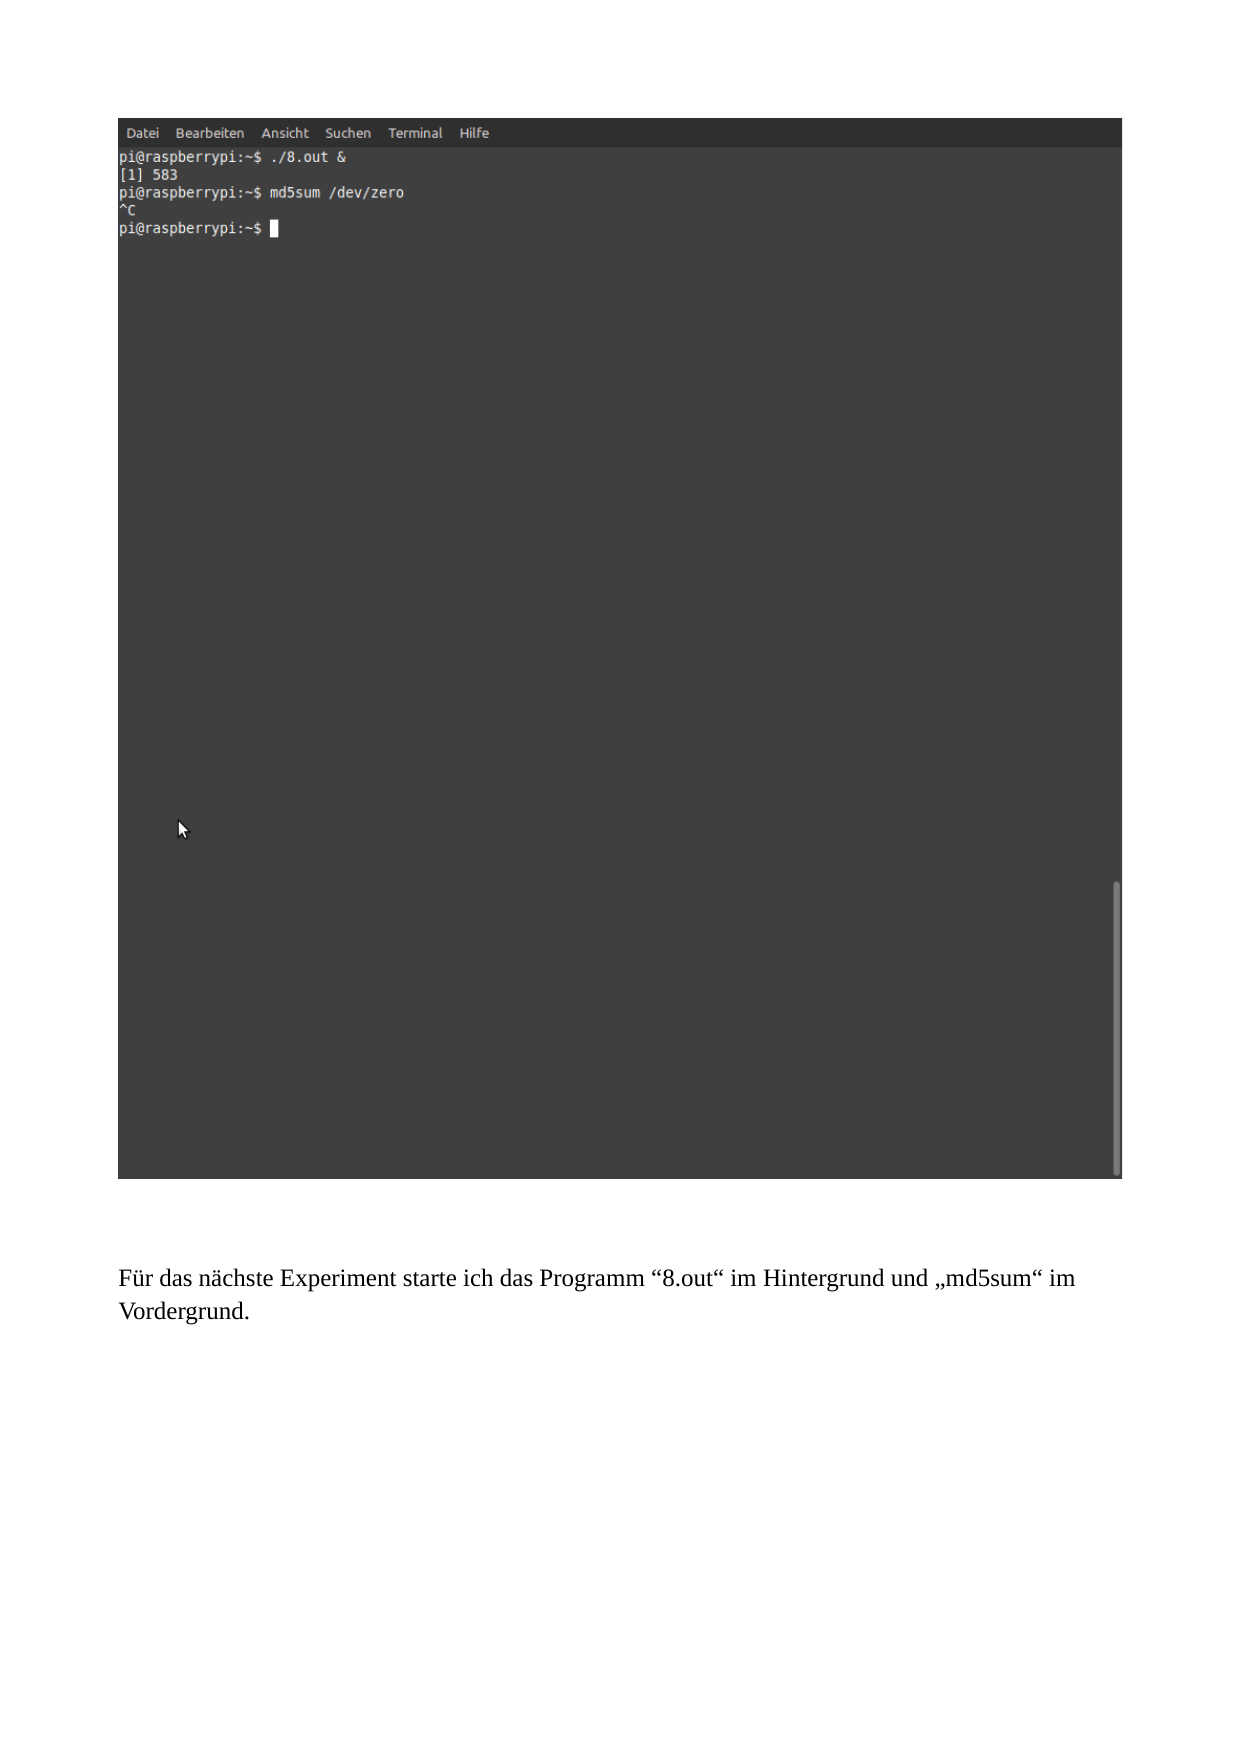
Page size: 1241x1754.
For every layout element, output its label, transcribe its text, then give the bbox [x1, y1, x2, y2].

text Für das nächste Experiment starte ich das Programm “8.out“ im Hintergrund und „md5sum“ im Vordergrund. [118, 1263, 1122, 1325]
picture [118, 118, 1123, 1179]
